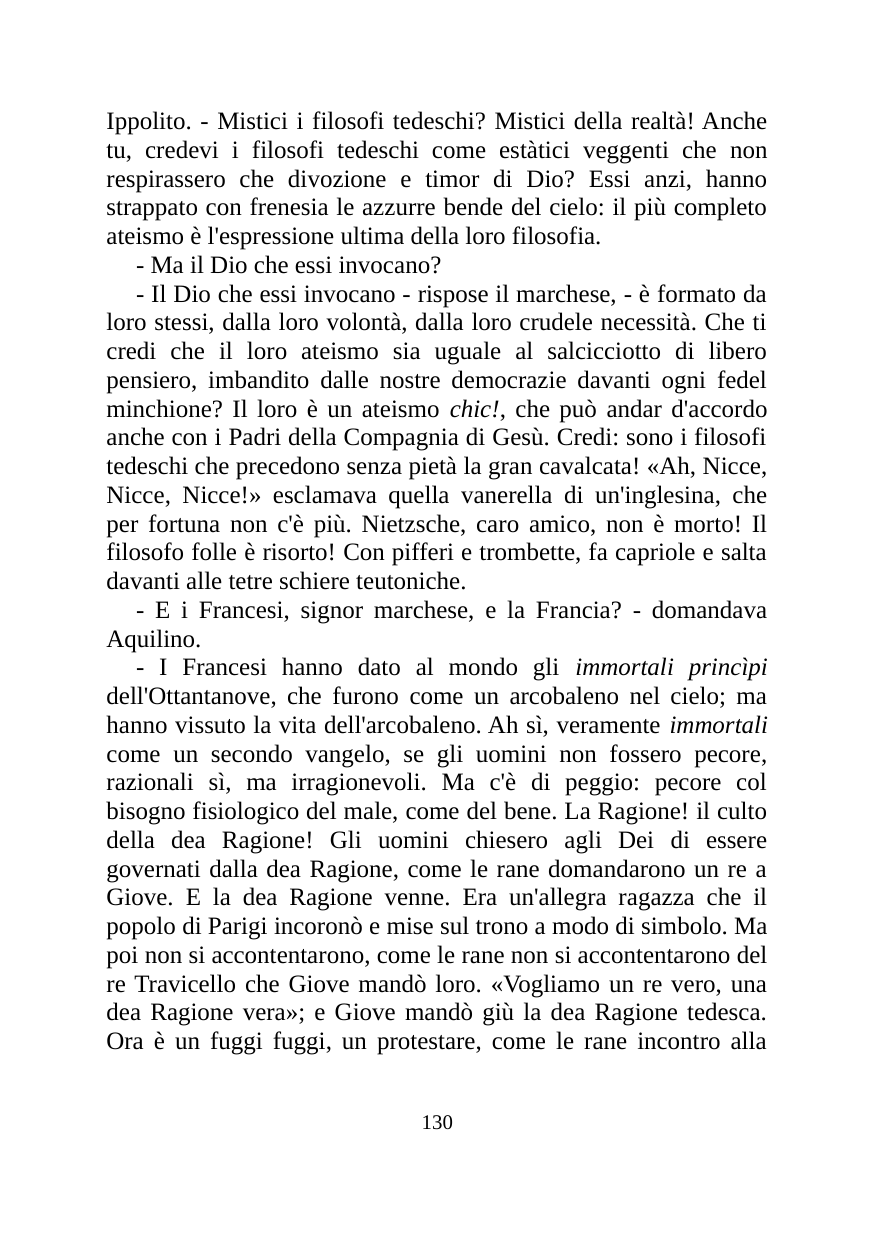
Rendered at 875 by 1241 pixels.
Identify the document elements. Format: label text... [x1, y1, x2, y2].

text - Ma il Dio che essi invocano? [106, 250, 768, 279]
text - Il Dio che essi invocano - rispose il marchese, - è formato da loro stessi, dalla loro volontà, dalla loro crudele necessità. Che ti credi che il loro ateismo sia uguale al salcicciotto di libero pensiero, imbandito dalle nostre democrazie davanti ogni fedel minchione? Il loro è un ateismo chic!, che può andar d'accordo anche con i Padri della Compagnia di Gesù. Credi: sono i filosofi tedeschi che precedono senza pietà la gran cavalcata! «Ah, Nicce, Nicce, Nicce!» esclamava quella vanerella di un'inglesina, che per fortuna non c'è più. Nietzsche, caro amico, non è morto! Il filosofo folle è risorto! Con pifferi e trombette, fa capriole e salta davanti alle tetre schiere teutoniche. [106, 279, 768, 595]
text - E i Francesi, signor marchese, e la Francia? - domandava Aquilino. [106, 595, 768, 652]
text - I Francesi hanno dato al mondo gli immortali princìpi dell'Ottantanove, che furono come un arcobaleno nel cielo; ma hanno vissuto la vita dell'arcobaleno. Ah sì, veramente immortali come un secondo vangelo, se gli uomini non fossero pecore, razionali sì, ma irragionevoli. Ma c'è di peggio: pecore col bisogno fisiologico del male, come del bene. La Ragione! il culto della dea Ragione! Gli uomini chiesero agli Dei di essere governati dalla dea Ragione, come le rane domandarono un re a Giove. E la dea Ragione venne. Era un'allegra ragazza che il popolo di Parigi incoronò e mise sul trono a modo di simbolo. Ma poi non si accontentarono, come le rane non si accontentarono del re Travicello che Giove mandò loro. «Vogliamo un re vero, una dea Ragione vera»; e Giove mandò giù la dea Ragione tedesca. Ora è un fuggi fuggi, un protestare, come le rane incontro alla [106, 652, 768, 1055]
text Ippolito. - Mistici i filosofi tedeschi? Mistici della realtà! Anche tu, credevi i filosofi tedeschi come estàtici veggenti che non respirassero che divozione e timor di Dio? Essi anzi, hanno strappato con frenesia le azzurre bende del cielo: il più completo ateismo è l'espressione ultima della loro filosofia. [106, 106, 768, 250]
